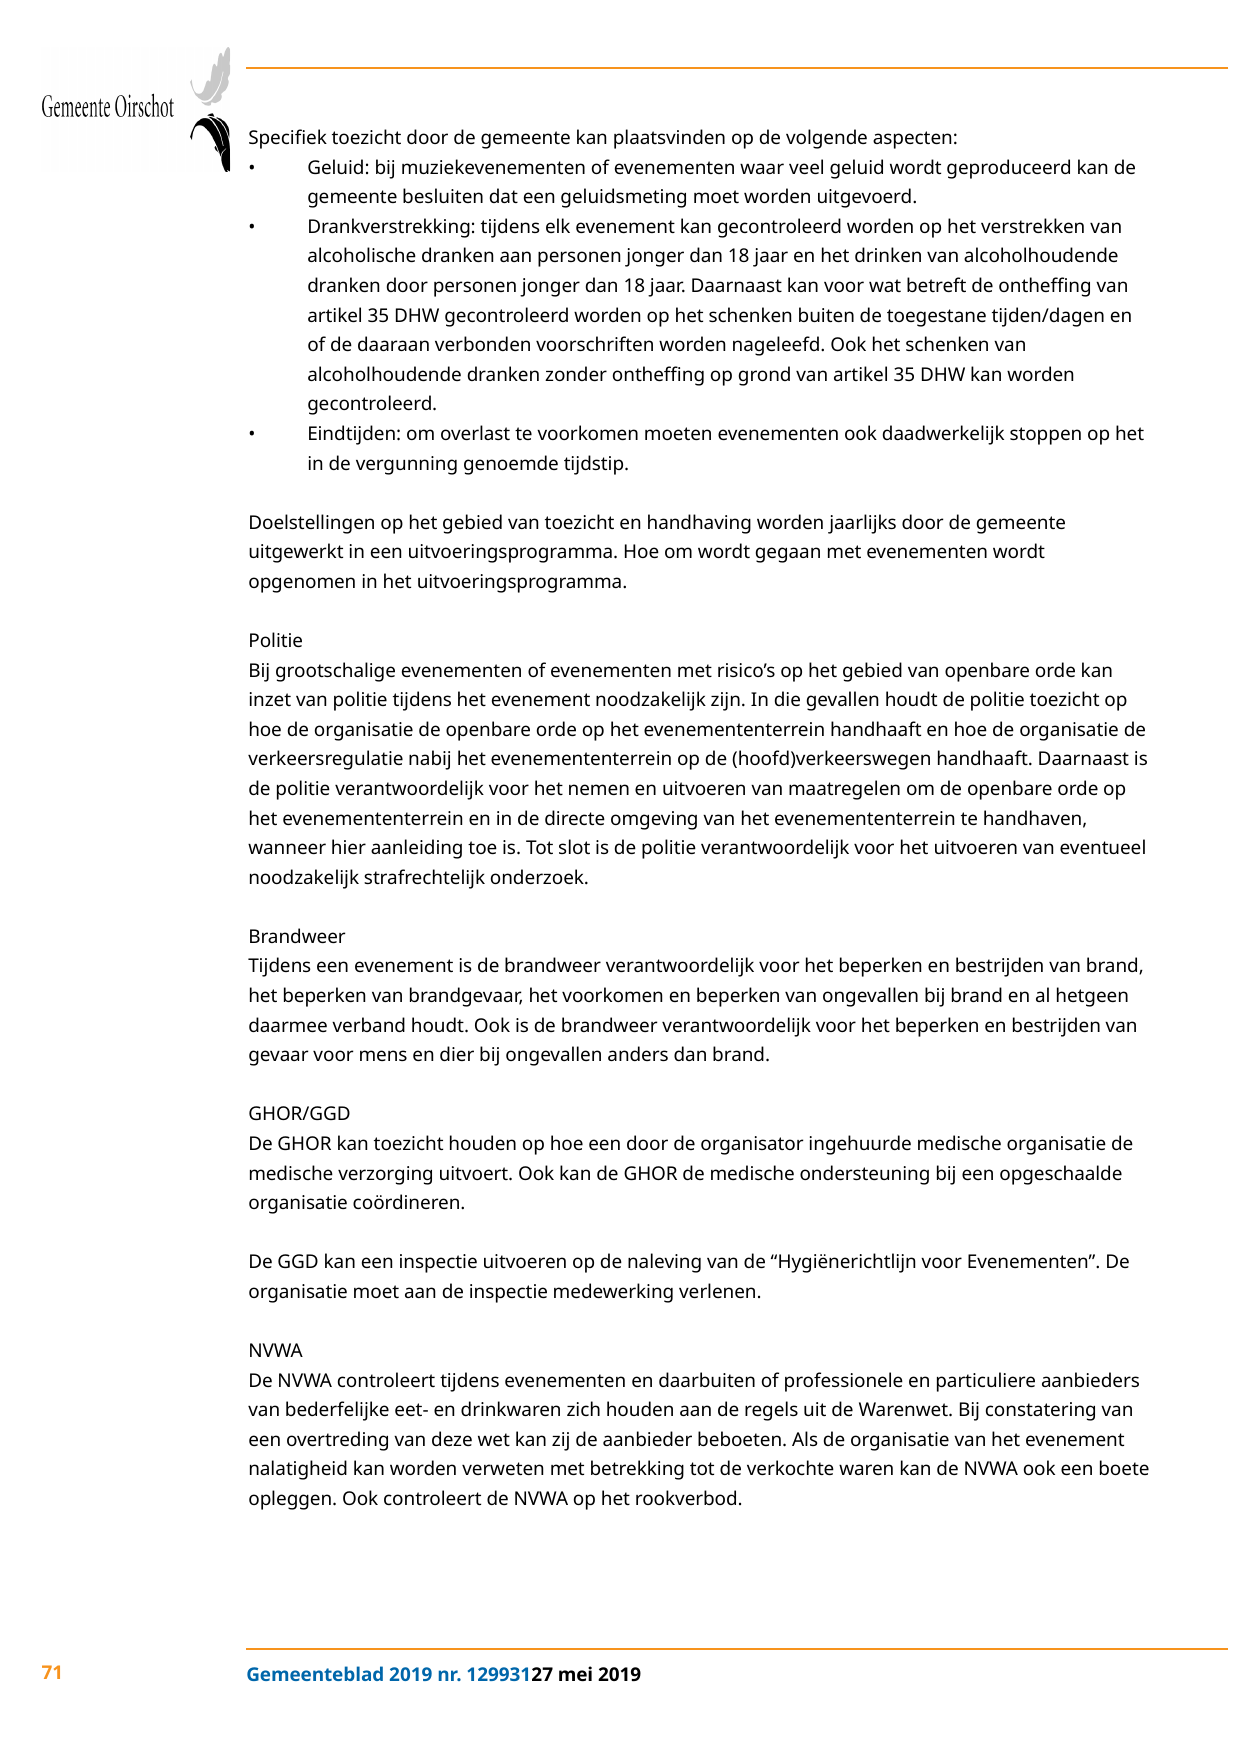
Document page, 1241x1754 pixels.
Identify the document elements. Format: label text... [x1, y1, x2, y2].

text Bij grootschalige evenementen of evenementen met risico’s op het gebied van openbare orde kan inzet van politie tijdens het evenement noodzakelijk zijn. In die gevallen houdt de politie toezicht op hoe de organisatie de openbare orde op het evenemententerrein handhaaft en hoe de organisatie de verkeersregulatie nabij het evenemententerrein op de (hoofd)verkeerswegen handhaaft. Daarnaast is de politie verantwoordelijk voor het nemen en uitvoeren van maatregelen om de openbare orde op het evenemententerrein en in de directe omgeving van het evenemententerrein te handhaven, wanneer hier aanleiding toe is. Tot slot is de politie verantwoordelijk voor het uitvoeren van eventueel noodzakelijk strafrechtelijk onderzoek. [248, 657, 1152, 890]
text GHOR/GGD [248, 1101, 1152, 1126]
text Politie [248, 627, 1152, 653]
text De GGD kan een inspectie uitvoeren op de naleving van de “Hygiënerichtlijn voor Evenementen”. De organisatie moet aan de inspectie medewerking verlenen. [248, 1248, 1152, 1304]
text Brandweer [248, 923, 1152, 949]
text NVWA [248, 1337, 1152, 1363]
list Drankverstrekking: tijdens elk evenement kan gecontroleerd worden op het verstrekken van alcoholische dranken aan personen jonger dan 18 jaar en het drinken van alcoholhoudende dranken door personen jonger dan 18 jaar. Daarnaast kan voor wat betreft de ontheffing van artikel 35 DHW gecontroleerd worden op het schenken buiten de toegestane tijden/dagen en of de daaraan verbonden voorschriften worden nageleefd. Ook het schenken van alcoholhoudende dranken zonder ontheffing op grond van artikel 35 DHW kan worden gecontroleerd. [248, 213, 1152, 416]
list Geluid: bij muziekevenementen of evenementen waar veel geluid wordt geproduceerd kan de gemeente besluiten dat een geluidsmeting moet worden uitgevoerd. [248, 154, 1152, 209]
text De GHOR kan toezicht houden op hoe een door de organisator ingehuurde medische organisatie de medische verzorging uitvoert. Ook kan de GHOR de medische ondersteuning bij een opgeschaalde organisatie coördineren. [248, 1130, 1152, 1215]
list Eindtijden: om overlast te voorkomen moeten evenementen ook daadwerkelijk stoppen op het in de vergunning genoemde tijdstip. [248, 420, 1152, 476]
text De NVWA controleert tijdens evenementen en daarbuiten of professionele en particuliere aanbieders van bederfelijke eet- en drinkwaren zich houden aan de regels uit de Warenwet. Bij constatering van een overtreding van deze wet kan zij de aanbieder beboeten. Als de organisatie van het evenement nalatigheid kan worden verweten met betrekking tot de verkochte waren kan de NVWA ook een boete opleggen. Ook controleert de NVWA op het rookverbod. [248, 1367, 1152, 1511]
text Specifiek toezicht door de gemeente kan plaatsvinden op de volgende aspecten: [248, 124, 1152, 150]
text Tijdens een evenement is de brandweer verantwoordelijk voor het beperken en bestrijden van brand, het beperken van brandgevaar, het voorkomen en beperken van ongevallen bij brand en al hetgeen daarmee verband houdt. Ook is de brandweer verantwoordelijk voor het beperken en bestrijden van gevaar voor mens en dier bij ongevallen anders dan brand. [248, 953, 1152, 1067]
picture [41, 47, 231, 172]
text Doelstellingen op het gebied van toezicht en handhaving worden jaarlijks door de gemeente uitgewerkt in een uitvoeringsprogramma. Hoe om wordt gegaan met evenementen wordt opgenomen in het uitvoeringsprogramma. [248, 509, 1152, 594]
